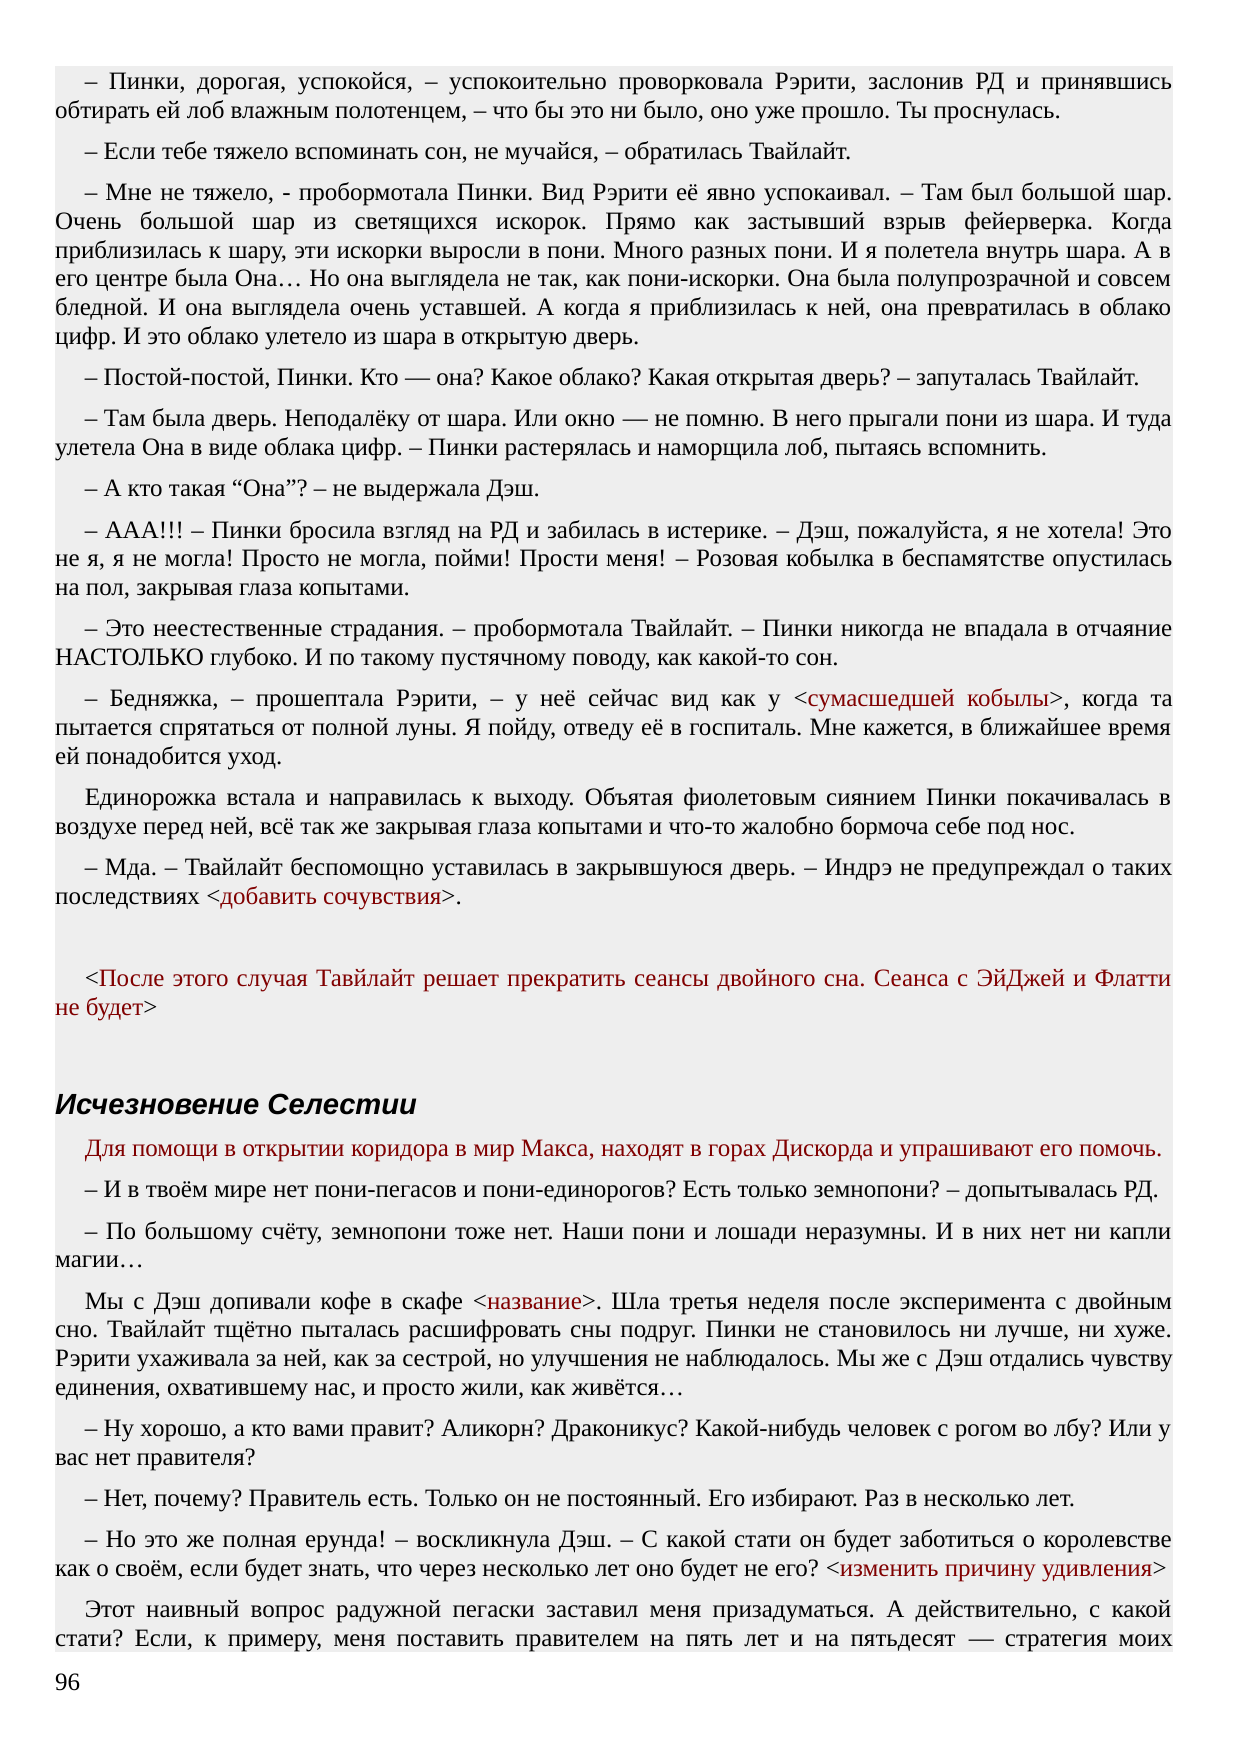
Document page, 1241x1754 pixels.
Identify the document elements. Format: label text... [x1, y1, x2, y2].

subtitle Исчезновение Селестии [55, 1087, 1173, 1121]
text – Там была дверь. Неподалёку от шара. Или окно — не помню. В него прыгали пони из шара. И туда улетела Она в виде облака цифр. – Пинки растерялась и наморщила лоб, пытаясь вспомнить. [55, 403, 1173, 461]
text – ААА!!! – Пинки бросила взгляд на РД и забилась в истерике. – Дэш, пожалуйста, я не хотела! Это не я, я не могла! Просто не могла, пойми! Прости меня! – Розовая кобылка в беспамятстве опустилась на пол, закрывая глаза копытами. [55, 515, 1173, 601]
text – Но это же полная ерунда! – воскликнула Дэш. – С какой стати он будет заботиться о королевстве как о своём, если будет знать, что через несколько лет оно будет не его? <изменить причину удивления> [55, 1524, 1173, 1582]
text – По большому счёту, земнопони тоже нет. Наши пони и лошади неразумны. И в них нет ни капли магии… [55, 1216, 1173, 1273]
text – Нет, почему? Правитель есть. Только он не постоянный. Его избирают. Раз в несколько лет. [55, 1483, 1173, 1512]
text – Мне не тяжело, - пробормотала Пинки. Вид Рэрити её явно успокаивал. – Там был большой шар. Очень большой шар из светящихся искорок. Прямо как застывший взрыв фейерверка. Когда приблизилась к шару, эти искорки выросли в пони. Много разных пони. И я полетела внутрь шара. А в его центре была Она… Но она выглядела не так, как пони-искорки. Она была полупрозрачной и совсем бледной. И она выглядела очень уставшей. А когда я приблизилась к ней, она превратилась в облако цифр. И это облако улетело из шара в открытую дверь. [55, 177, 1173, 350]
text Единорожка встала и направилась к выходу. Объятая фиолетовым сиянием Пинки покачивалась в воздухе перед ней, всё так же закрывая глаза копытами и что-то жалобно бормоча себе под нос. [55, 782, 1173, 840]
text – Это неестественные страдания. – пробормотала Твайлайт. – Пинки никогда не впадала в отчаяние НАСТОЛЬКО глубоко. И по такому пустячному поводу, как какой-то сон. [55, 613, 1173, 671]
text – Мда. – Твайлайт беспомощно уставилась в закрывшуюся дверь. – Индрэ не предупреждал о таких последствиях <добавить сочувствия>. [55, 852, 1173, 910]
text – А кто такая “Она”? – не выдержала Дэш. [55, 473, 1173, 502]
text Этот наивный вопрос радужной пегаски заставил меня призадуматься. А действительно, с какой стати? Если, к примеру, меня поставить правителем на пять лет и на пятьдесят — стратегия моих [55, 1594, 1173, 1652]
text – Постой-постой, Пинки. Кто — она? Какое облако? Какая открытая дверь? – запуталась Твайлайт. [55, 362, 1173, 391]
text <После этого случая Тавйлайт решает прекратить сеансы двойного сна. Сеанса с ЭйДжей и Флатти не будет> [55, 963, 1173, 1021]
text Для помощи в открытии коридора в мир Макса, находят в горах Дискорда и упрашивают его помочь. [55, 1133, 1173, 1162]
text – И в твоём мире нет пони-пегасов и пони-единорогов? Есть только земнопони? – допытывалась РД. [55, 1174, 1173, 1203]
text Мы с Дэш допивали кофе в cкафе <название>. Шла третья неделя после эксперимента с двойным сно. Твайлайт тщётно пыталась расшифровать сны подруг. Пинки не становилось ни лучше, ни хуже. Рэрити ухаживала за ней, как за сестрой, но улучшения не наблюдалось. Мы же с Дэш отдались чувству единения, охватившему нас, и просто жили, как живётся… [55, 1286, 1173, 1401]
text – Бедняжка, – прошептала Рэрити, – у неё сейчас вид как у <сумасшедшей кобылы>, когда та пытается спрятаться от полной луны. Я пойду, отведу её в госпиталь. Мне кажется, в ближайшее время ей понадобится уход. [55, 683, 1173, 770]
text – Ну хорошо, а кто вами правит? Аликорн? Драконикус? Какой-нибудь человек с рогом во лбу? Или у вас нет правителя? [55, 1413, 1173, 1471]
text – Пинки, дорогая, успокойся, – успокоительно проворковала Рэрити, заслонив РД и принявшись обтирать ей лоб влажным полотенцем, – что бы это ни было, оно уже прошло. Ты проснулась. [55, 66, 1173, 123]
text – Если тебе тяжело вспоминать сон, не мучайся, – обратилась Твайлайт. [55, 136, 1173, 165]
